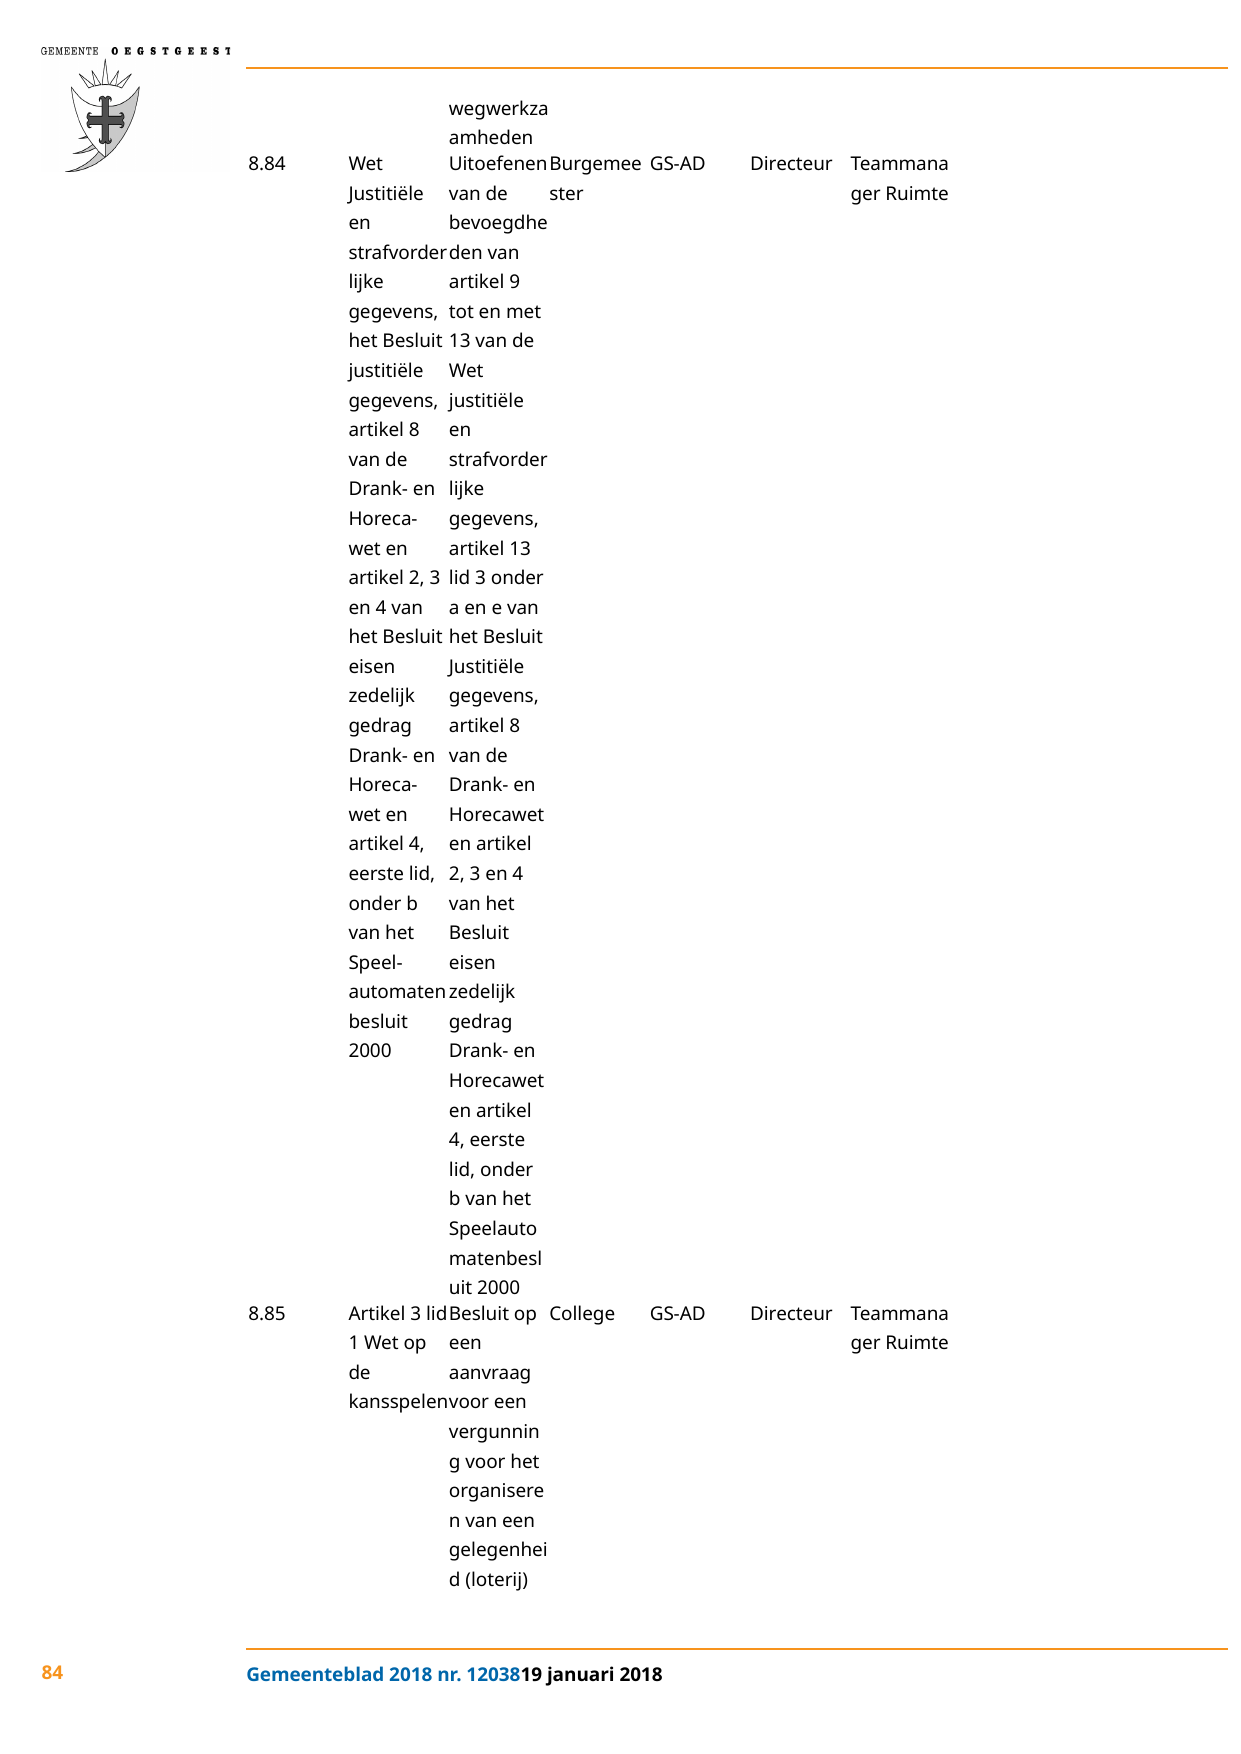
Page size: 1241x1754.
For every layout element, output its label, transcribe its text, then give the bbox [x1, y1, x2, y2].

table_cell [549, 95, 649, 150]
table_cell [1051, 150, 1152, 1300]
table_cell Directeur [750, 150, 850, 1300]
table_cell Teammanager Ruimte [850, 1300, 951, 1592]
table_cell [248, 95, 348, 150]
table_cell Burgemeester [549, 150, 649, 1300]
table_cell 8.85 [248, 1300, 348, 1592]
table_cell Directeur [750, 1300, 850, 1592]
table_cell Besluit op een aanvraag voor een vergunning voor het organiseren van een gelegenheid (loterij) [449, 1300, 549, 1592]
table_cell GS-AD [650, 1300, 750, 1592]
table_cell [1051, 95, 1152, 150]
table_cell [650, 95, 750, 150]
table_cell [348, 95, 449, 150]
table_cell College [549, 1300, 649, 1592]
table_cell wegwerkzaamheden [449, 95, 549, 150]
table_cell Uitoefenen van de bevoegdheden van artikel 9 tot en met 13 van de Wet justitiële en strafvorderlijke gegevens, artikel 13 lid 3 onder a en e van het Besluit Justitiële gegevens, artikel 8 van de Drank- en Horecawet en artikel 2, 3 en 4 van het Besluit eisen zedelijk gedrag Drank- en Horecawet en artikel 4, eerste lid, onder b van het Speelautomatenbesluit 2000 [449, 150, 549, 1300]
table_cell [951, 150, 1051, 1300]
table_cell 8.84 [248, 150, 348, 1300]
table_cell [951, 95, 1051, 150]
picture [41, 47, 231, 172]
table_cell [750, 95, 850, 150]
table_cell Teammanager Ruimte [850, 150, 951, 1300]
table_cell [1051, 1300, 1152, 1592]
table_cell Artikel 3 lid 1 Wet op de kansspelen [348, 1300, 449, 1592]
table_cell GS-AD [650, 150, 750, 1300]
table_cell [951, 1300, 1051, 1592]
table_cell [850, 95, 951, 150]
table_cell Wet Justitiële en strafvorderlijke gegevens, het Besluit justitiële gegevens, artikel 8 van de Drank- en Horeca-wet en artikel 2, 3 en 4 van het Besluit eisen zedelijk gedrag Drank- en Horeca-wet en artikel 4, eerste lid, onder b van het Speel-automatenbesluit 2000 [348, 150, 449, 1300]
